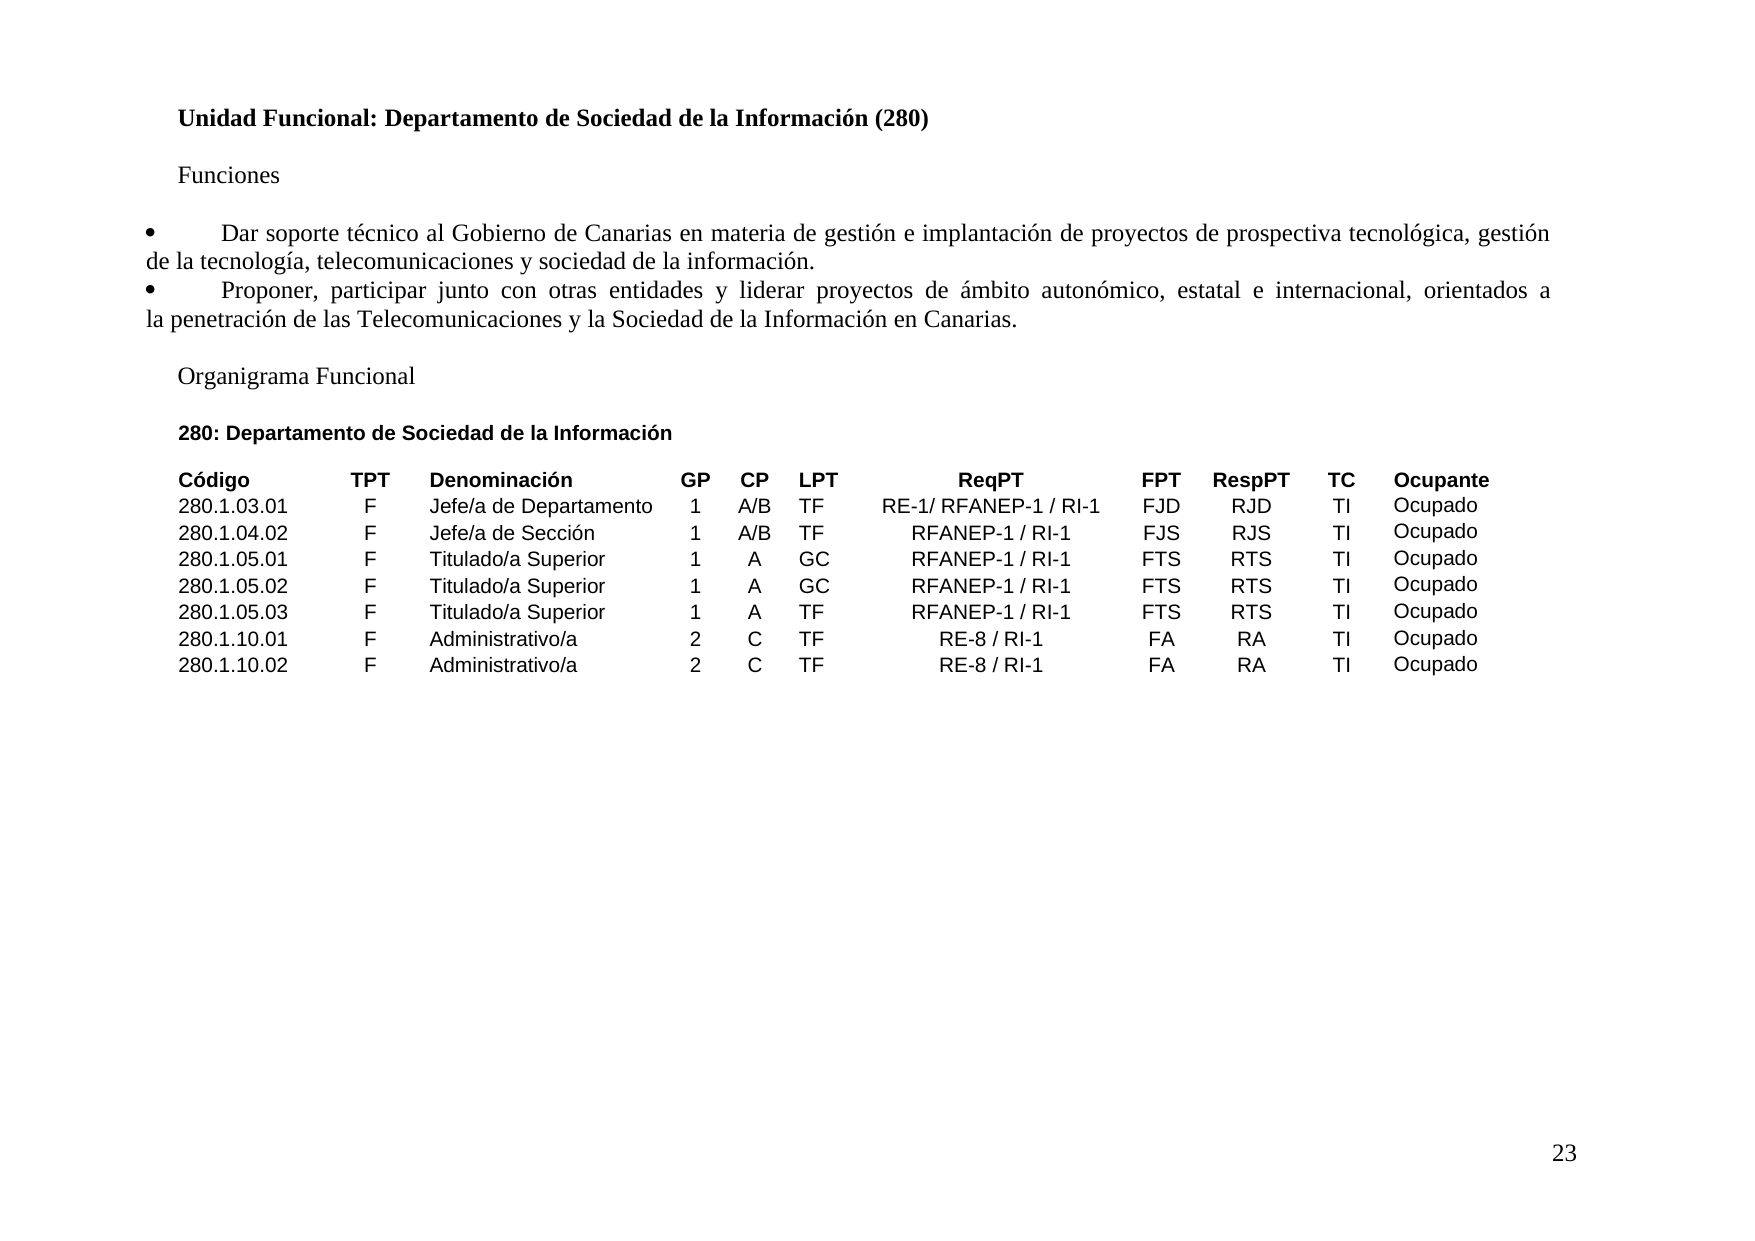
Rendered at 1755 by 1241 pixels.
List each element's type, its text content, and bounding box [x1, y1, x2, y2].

table_cell RJS [1197, 520, 1309, 546]
table_cell RFANEP-1 / RI-1 [860, 600, 1121, 626]
table_cell Denominación [410, 458, 666, 493]
table_cell TI [1309, 626, 1375, 652]
list Dar soporte técnico al Gobierno de Canarias en materia de gestión e implantación de proyectos de prospectiva tecnológica, gestión de la tecnología, telecomunicaciones y sociedad de la información. [146, 218, 1577, 275]
table_cell TF [785, 520, 860, 546]
table_cell Ocupado [1375, 546, 1511, 573]
table_cell 1 [666, 546, 724, 573]
table_cell 280.1.04.02 [157, 520, 319, 546]
table_cell RFANEP-1 / RI-1 [860, 520, 1121, 546]
table_cell FA [1121, 653, 1197, 679]
table_cell RTS [1197, 600, 1309, 626]
subtitle Unidad Funcional: Departamento de Sociedad de la Información (280) [177, 103, 1646, 131]
table_cell TI [1309, 546, 1375, 573]
table_cell Ocupado [1375, 626, 1511, 652]
table_cell FPT [1121, 458, 1197, 493]
table_cell TI [1309, 494, 1375, 520]
table_cell F [319, 573, 409, 599]
table_cell Administrativo/a [410, 626, 666, 652]
table_cell Titulado/a Superior [410, 573, 666, 599]
table_cell TI [1309, 653, 1375, 679]
table_cell Administrativo/a [410, 653, 666, 679]
table_cell RA [1197, 653, 1309, 679]
table_cell TPT [319, 458, 409, 493]
list Proponer, participar junto con otras entidades y liderar proyectos de ámbito autonómico, estatal e internacional, orientados a la penetración de las Telecomunicaciones y la Sociedad de la Información en Canarias. [146, 275, 1577, 333]
table_cell TI [1309, 520, 1375, 546]
table_cell RE-1/ RFANEP-1 / RI-1 [860, 494, 1121, 520]
table_cell Ocupado [1375, 653, 1511, 679]
table_cell RFANEP-1 / RI-1 [860, 573, 1121, 599]
table_cell A [724, 600, 785, 626]
table_cell LPT [785, 458, 860, 493]
table_cell FTS [1121, 573, 1197, 599]
table_cell GC [785, 546, 860, 573]
table_cell 2 [666, 653, 724, 679]
table_cell RE-8 / RI-1 [860, 626, 1121, 652]
table_cell RJD [1197, 494, 1309, 520]
table_cell 2 [666, 626, 724, 652]
table_cell TF [785, 653, 860, 679]
table_cell Ocupado [1375, 520, 1511, 546]
text Organigrama Funcional [177, 361, 1646, 390]
table_cell F [319, 520, 409, 546]
table_cell TF [785, 600, 860, 626]
table_cell Jefe/a de Departamento [410, 494, 666, 520]
table_cell RFANEP-1 / RI-1 [860, 546, 1121, 573]
table_cell 280.1.05.03 [157, 600, 319, 626]
table_cell 1 [666, 494, 724, 520]
table_cell 280.1.05.01 [157, 546, 319, 573]
table_cell Ocupado [1375, 494, 1511, 520]
table_cell RespPT [1197, 458, 1309, 493]
table_cell CP [724, 458, 785, 493]
table_cell Ocupante [1375, 458, 1511, 493]
table_cell 1 [666, 600, 724, 626]
table_cell RTS [1197, 573, 1309, 599]
table_cell F [319, 600, 409, 626]
table_cell RE-8 / RI-1 [860, 653, 1121, 679]
table_cell 1 [666, 520, 724, 546]
table_cell FTS [1121, 546, 1197, 573]
table_cell C [724, 653, 785, 679]
table_cell RTS [1197, 546, 1309, 573]
table_header 280: Departamento de Sociedad de la Información [157, 422, 1511, 458]
table_cell 1 [666, 573, 724, 599]
table_cell A/B [724, 520, 785, 546]
table_cell FJD [1121, 494, 1197, 520]
table_cell Ocupado [1375, 573, 1511, 599]
table_cell C [724, 626, 785, 652]
table_cell F [319, 546, 409, 573]
table_cell 280.1.05.02 [157, 573, 319, 599]
table_cell Titulado/a Superior [410, 546, 666, 573]
table_cell RA [1197, 626, 1309, 652]
table_cell FTS [1121, 600, 1197, 626]
table_cell TF [785, 626, 860, 652]
table_cell GC [785, 573, 860, 599]
table_cell TF [785, 494, 860, 520]
table_cell A/B [724, 494, 785, 520]
text Funciones [177, 160, 1646, 189]
table_cell F [319, 494, 409, 520]
table_cell FJS [1121, 520, 1197, 546]
table_cell Ocupado [1375, 600, 1511, 626]
table_cell A [724, 573, 785, 599]
table_cell Código [157, 458, 319, 493]
table_cell 280.1.10.01 [157, 626, 319, 652]
table_cell FA [1121, 626, 1197, 652]
table_cell TI [1309, 600, 1375, 626]
table_cell 280.1.03.01 [157, 494, 319, 520]
table_cell F [319, 653, 409, 679]
table_cell ReqPT [860, 458, 1121, 493]
table_cell TI [1309, 573, 1375, 599]
table_cell A [724, 546, 785, 573]
table_cell GP [666, 458, 724, 493]
table_cell Titulado/a Superior [410, 600, 666, 626]
table_cell TC [1309, 458, 1375, 493]
table_cell Jefe/a de Sección [410, 520, 666, 546]
table_cell 280.1.10.02 [157, 653, 319, 679]
table_cell F [319, 626, 409, 652]
